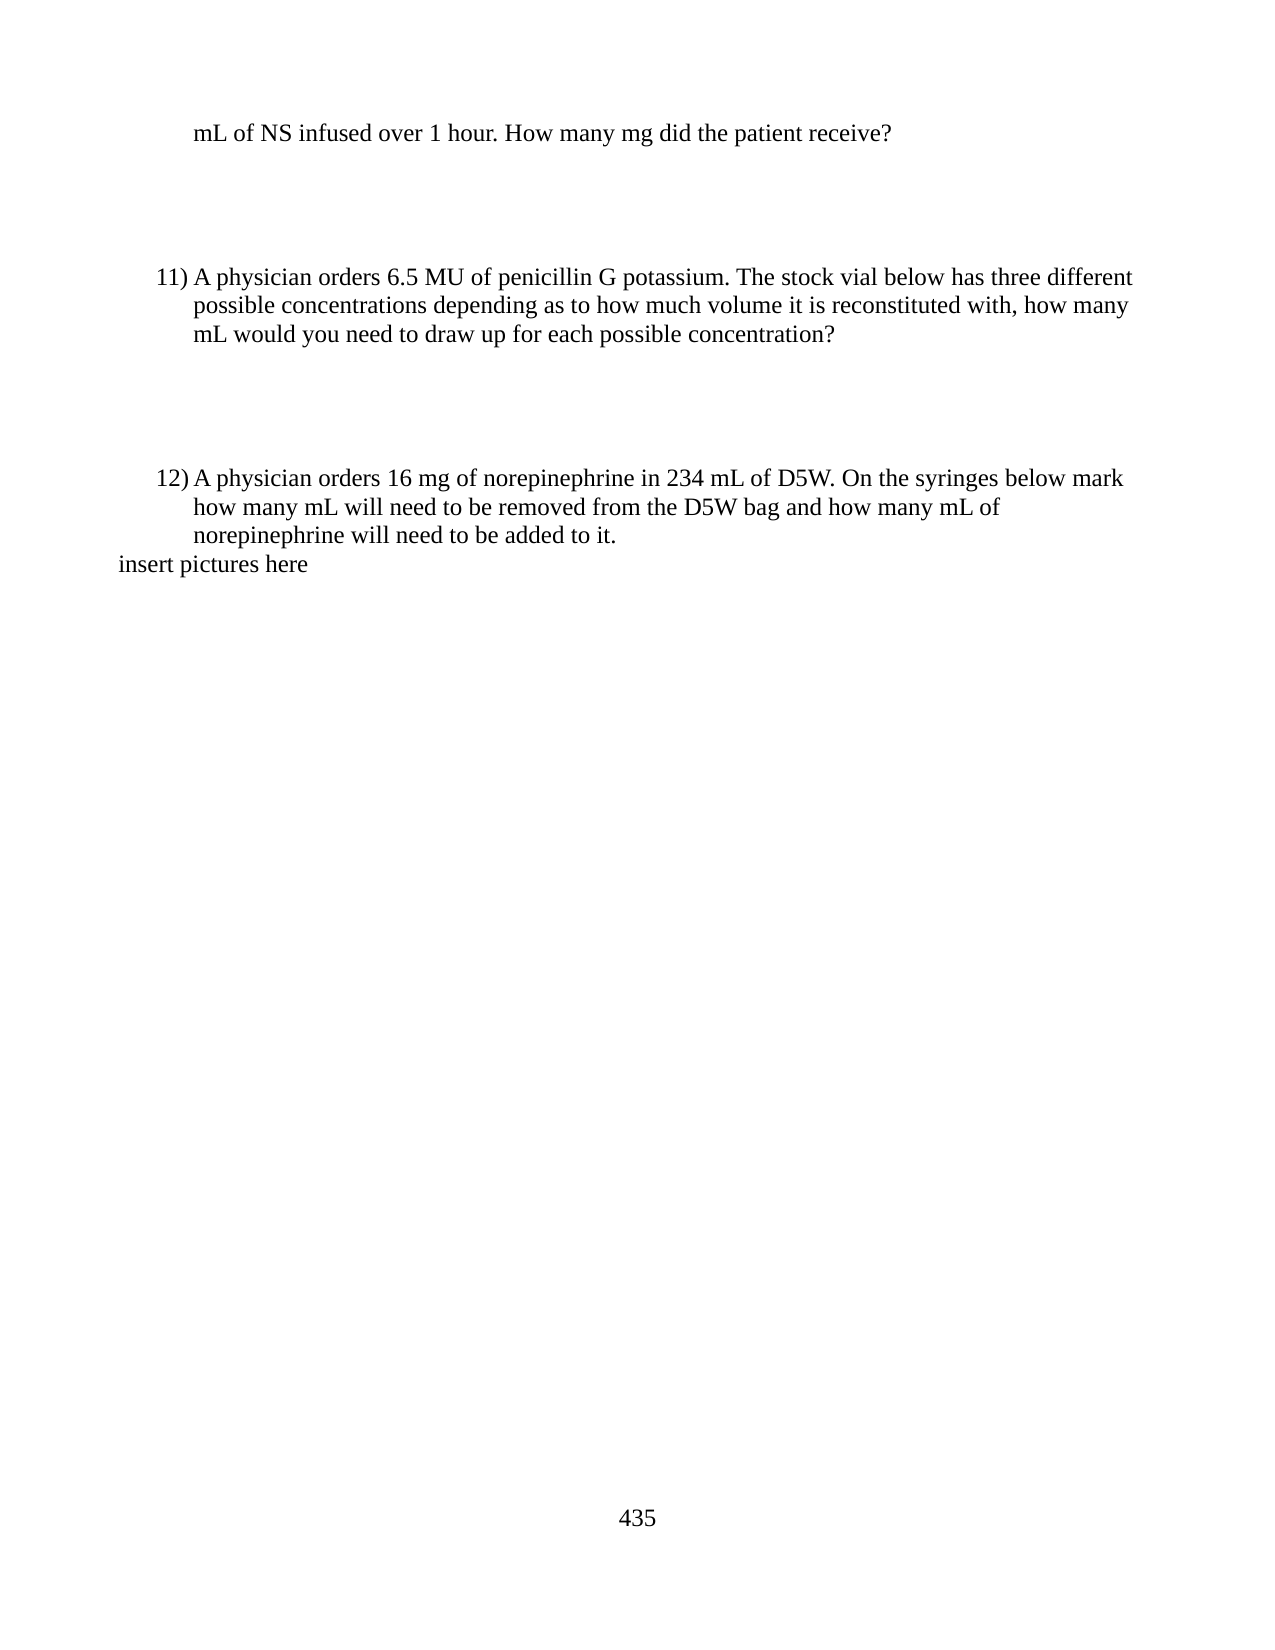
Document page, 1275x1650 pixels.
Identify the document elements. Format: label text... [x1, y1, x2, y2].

list mL of NS infused over 1 hour. How many mg did the patient receive? [156, 118, 1157, 147]
text insert pictures here [118, 549, 1157, 578]
list A physician orders 6.5 MU of penicillin G potassium. The stock vial below has three different possible concentrations depending as to how much volume it is reconstituted with, how many mL would you need to draw up for each possible concentration? [156, 262, 1157, 348]
list A physician orders 16 mg of norepinephrine in 234 mL of D5W. On the syringes below mark how many mL will need to be removed from the D5W bag and how many mL of norepinephrine will need to be added to it. [156, 463, 1157, 549]
